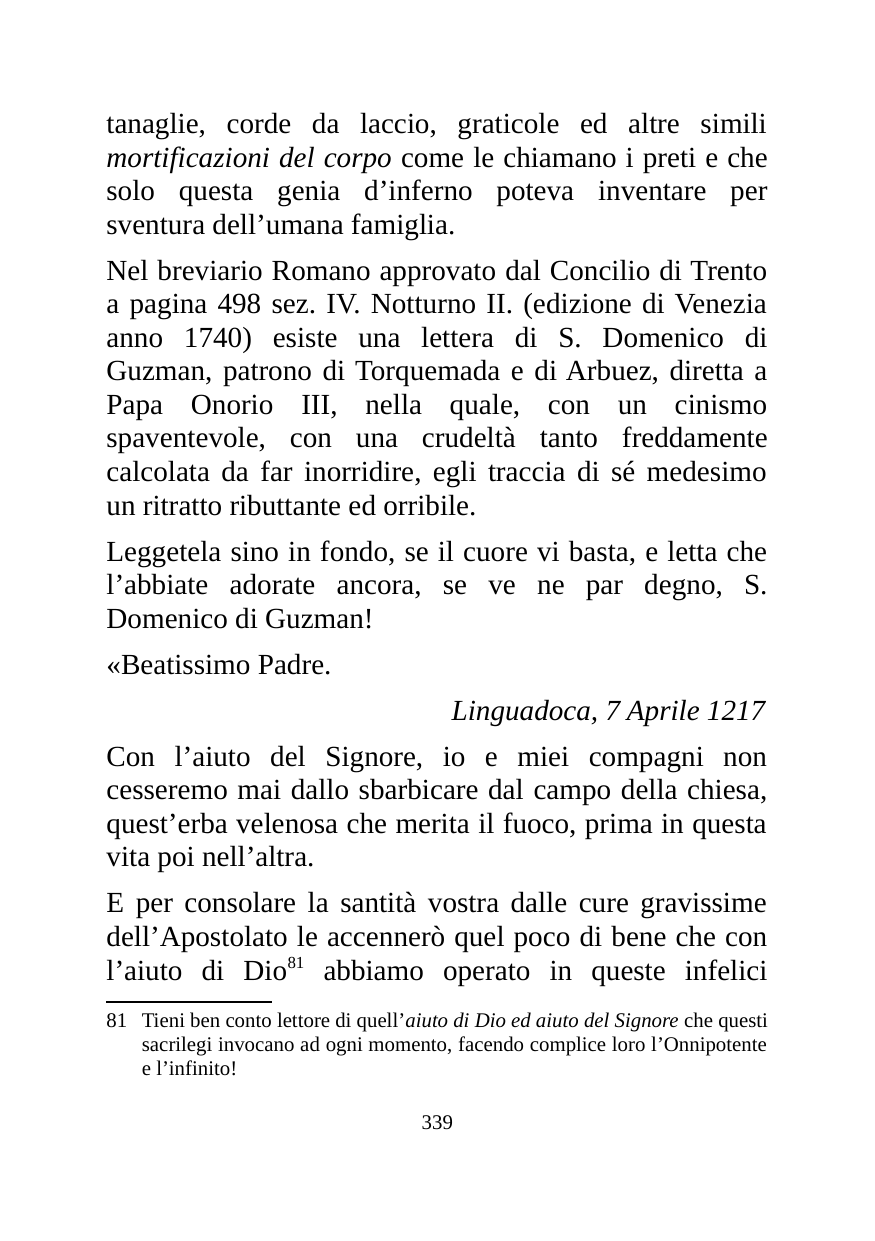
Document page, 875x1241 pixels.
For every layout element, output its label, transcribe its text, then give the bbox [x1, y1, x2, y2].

text «Beatissimo Padre. [106, 647, 768, 680]
text Linguadoca, 7 Aprile 1217 [106, 693, 768, 726]
text tanaglie, corde da laccio, graticole ed altre simili mortificazioni del corpo come le chiamano i preti e che solo questa genia d’inferno poteva inventare per sventura dell’umana famiglia. [106, 106, 768, 240]
text Con l’aiuto del Signore, io e miei compagni non cesseremo mai dallo sbarbicare dal campo della chiesa, quest’erba velenosa che merita il fuoco, prima in questa vita poi nell’altra. [106, 739, 768, 873]
text Leggetela sino in fondo, se il cuore vi basta, e letta che l’abbiate adorate ancora, se ve ne par degno, S. Domenico di Guzman! [106, 534, 768, 634]
text Tieni ben conto lettore di quell’aiuto di Dio ed aiuto del Signore che questi sacrilegi invocano ad ogni momento, facendo complice loro l’Onnipotente e l’infinito! [106, 1008, 768, 1080]
text Nel breviario Romano approvato dal Concilio di Trento a pagina 498 sez. IV. Notturno II. (edizione di Venezia anno 1740) esiste una lettera di S. Domenico di Guzman, patrono di Torquemada e di Arbuez, diretta a Papa Onorio III, nella quale, con un cinismo spaventevole, con una crudeltà tanto freddamente calcolata da far inorridire, egli traccia di sé medesimo un ritratto ributtante ed orribile. [106, 253, 768, 521]
text E per consolare la santità vostra dalle cure gravissime dell’Apostolato le accennerò quel poco di bene che con l’aiuto di Dio abbiamo operato in queste infelici [106, 886, 768, 986]
